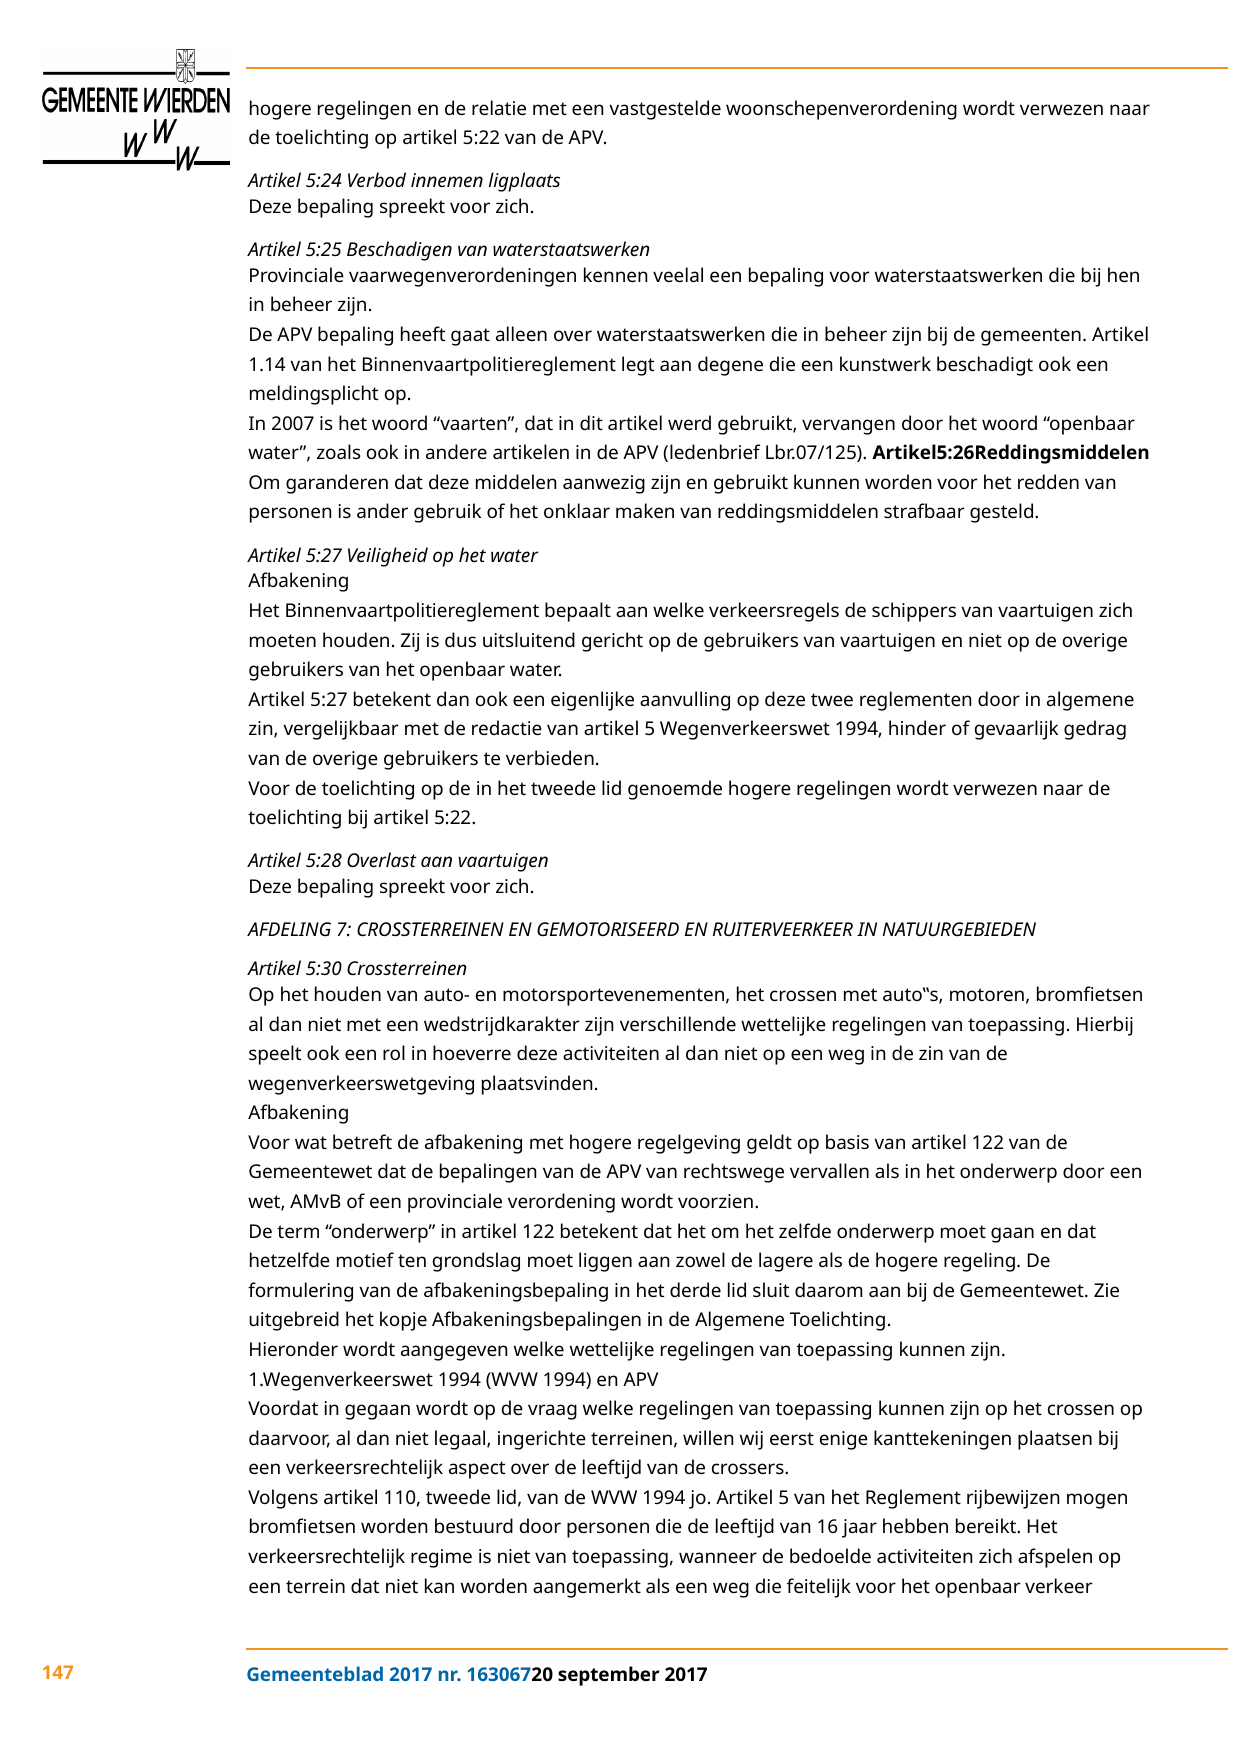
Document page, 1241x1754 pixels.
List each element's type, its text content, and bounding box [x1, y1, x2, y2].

picture [41, 47, 231, 172]
text Artikel 5:25 Beschadigen van waterstaatswerken [248, 236, 1152, 262]
text Artikel 5:27 Veiligheid op het water [248, 542, 1152, 568]
text Deze bepaling spreekt voor zich. [248, 873, 1152, 899]
text In 2007 is het woord “vaarten”, dat in dit artikel werd gebruikt, vervangen door het woord “openbaar water”, zoals ook in andere artikelen in de APV (ledenbrief Lbr.07/125). Artikel5:26Reddingsmiddelen [248, 410, 1152, 465]
text Om garanderen dat deze middelen aanwezig zijn en gebruikt kunnen worden voor het redden van personen is ander gebruik of het onklaar maken van reddingsmiddelen strafbaar gesteld. [248, 469, 1152, 524]
text Voor de toelichting op de in het tweede lid genoemde hogere regelingen wordt verwezen naar de toelichting bij artikel 5:22. [248, 775, 1152, 830]
text Artikel 5:27 betekent dan ook een eigenlijke aanvulling op deze twee reglementen door in algemene zin, vergelijkbaar met de redactie van artikel 5 Wegenverkeerswet 1994, hinder of gevaarlijk gedrag van de overige gebruikers te verbieden. [248, 686, 1152, 771]
text Afbakening [248, 568, 1152, 593]
text Het Binnenvaartpolitiereglement bepaalt aan welke verkeersregels de schippers van vaartuigen zich moeten houden. Zij is dus uitsluitend gericht op de gebruikers van vaartuigen en niet op de overige gebruikers van het openbaar water. [248, 597, 1152, 682]
text De APV bepaling heeft gaat alleen over waterstaatswerken die in beheer zijn bij de gemeenten. Artikel 1.14 van het Binnenvaartpolitiereglement legt aan degene die een kunstwerk beschadigt ook een meldingsplicht op. [248, 321, 1152, 406]
text Volgens artikel 110, tweede lid, van de WVW 1994 jo. Artikel 5 van het Reglement rijbewijzen mogen bromfietsen worden bestuurd door personen die de leeftijd van 16 jaar hebben bereikt. Het verkeersrechtelijk regime is niet van toepassing, wanneer de bedoelde activiteiten zich afspelen op een terrein dat niet kan worden aangemerkt als een weg die feitelijk voor het openbaar verkeer [248, 1484, 1152, 1599]
text Op het houden van auto- en motorsportevenementen, het crossen met auto‟s, motoren, bromfietsen al dan niet met een wedstrijdkarakter zijn verschillende wettelijke regelingen van toepassing. Hierbij speelt ook een rol in hoeverre deze activiteiten al dan niet op een weg in de zin van de wegenverkeerswetgeving plaatsvinden. [248, 981, 1152, 1096]
text 1.Wegenverkeerswet 1994 (WVW 1994) en APV [248, 1366, 1152, 1392]
text Artikel 5:24 Verbod innemen ligplaats [248, 167, 1152, 193]
text Artikel 5:28 Overlast aan vaartuigen [248, 847, 1152, 873]
text Hieronder wordt aangegeven welke wettelijke regelingen van toepassing kunnen zijn. [248, 1336, 1152, 1362]
text AFDELING 7: CROSSTERREINEN EN GEMOTORISEERD EN RUITERVEERKEER IN NATUURGEBIEDEN [248, 916, 1152, 942]
text Provinciale vaarwegenverordeningen kennen veelal een bepaling voor waterstaatswerken die bij hen in beheer zijn. [248, 262, 1152, 317]
text hogere regelingen en de relatie met een vastgestelde woonschepenverordening wordt verwezen naar de toelichting op artikel 5:22 van de APV. [248, 95, 1152, 150]
text Deze bepaling spreekt voor zich. [248, 193, 1152, 219]
text Voor wat betreft de afbakening met hogere regelgeving geldt op basis van artikel 122 van de Gemeentewet dat de bepalingen van de APV van rechtswege vervallen als in het onderwerp door een wet, AMvB of een provinciale verordening wordt voorzien. [248, 1129, 1152, 1214]
text Artikel 5:30 Crossterreinen [248, 956, 1152, 981]
text De term “onderwerp” in artikel 122 betekent dat het om het zelfde onderwerp moet gaan en dat hetzelfde motief ten grondslag moet liggen aan zowel de lagere als de hogere regeling. De formulering van de afbakeningsbepaling in het derde lid sluit daarom aan bij de Gemeentewet. Zie uitgebreid het kopje Afbakeningsbepalingen in de Algemene Toelichting. [248, 1218, 1152, 1332]
text Afbakening [248, 1099, 1152, 1125]
text Voordat in gegaan wordt op de vraag welke regelingen van toepassing kunnen zijn op het crossen op daarvoor, al dan niet legaal, ingerichte terreinen, willen wij eerst enige kanttekeningen plaatsen bij een verkeersrechtelijk aspect over de leeftijd van de crossers. [248, 1395, 1152, 1480]
